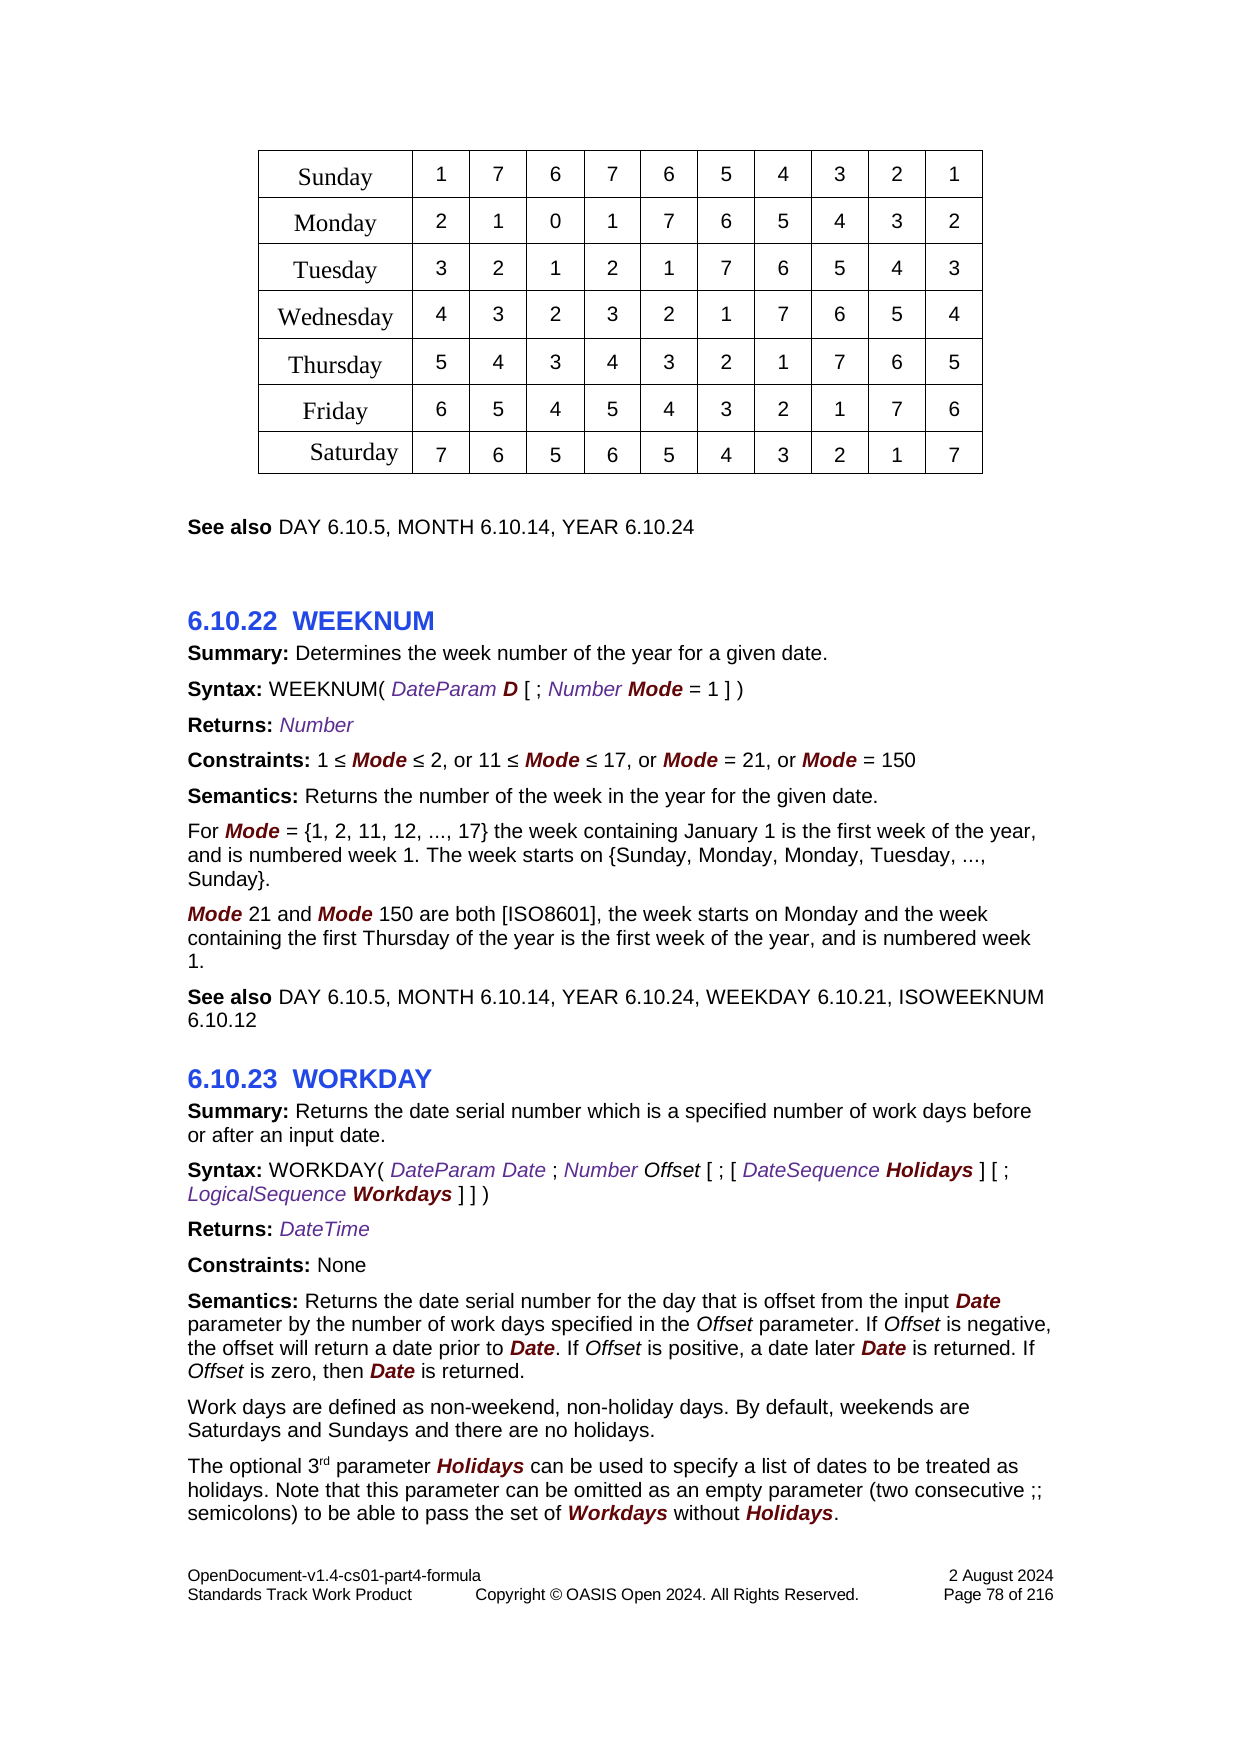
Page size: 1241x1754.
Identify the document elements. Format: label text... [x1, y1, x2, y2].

table_cell 6 [869, 339, 925, 384]
table_cell 4 [527, 385, 584, 431]
table_cell 7 [869, 385, 925, 431]
text Semantics: Returns the number of the week in the year for the given date. [187, 784, 1053, 808]
table_cell 1 [527, 244, 584, 290]
table_cell 7 [585, 151, 640, 197]
table_cell 7 [926, 432, 982, 473]
text Syntax: WEEKNUM( DateParam D [ ; Number Mode = 1 ] ) [187, 677, 1053, 701]
table_cell 7 [413, 432, 469, 473]
table_cell 2 [698, 339, 754, 384]
text Constraints: 1 ≤ Mode ≤ 2, or 11 ≤ Mode ≤ 17, or Mode = 21, or Mode = 150 [187, 749, 1053, 772]
table_cell 6 [926, 385, 982, 431]
table_cell 7 [470, 151, 526, 197]
text Semantics: Returns the date serial number for the day that is offset from the input Date parameter by the number of work days specified in the Offset parameter. If Offset is negative, the offset will return a date prior to Date. If Offset is positive, a date later Date is returned. If Offset is zero, then Date is returned. [187, 1289, 1053, 1383]
table_cell 3 [413, 244, 469, 290]
table_cell 5 [812, 244, 868, 290]
table_cell 4 [926, 291, 982, 338]
table_cell 3 [755, 432, 811, 473]
table_cell 5 [755, 198, 811, 243]
table_cell 2 [812, 432, 868, 473]
table_cell 4 [470, 339, 526, 384]
table_cell Monday [259, 198, 412, 243]
text See also DAY 6.10.5, MONTH 6.10.14, YEAR 6.10.24 [187, 516, 1053, 539]
text The optional 3rd parameter Holidays can be used to specify a list of dates to be treated as holidays. Note that this parameter can be omitted as an empty parameter (two consecutive ;; semicolons) to be able to pass the set of Workdays without Holidays. [187, 1454, 1053, 1525]
table_cell 4 [755, 151, 811, 197]
text Summary: Returns the date serial number which is a specified number of work days before or after an input date. [187, 1099, 1053, 1147]
table_cell 3 [527, 339, 584, 384]
table_cell 5 [698, 151, 754, 197]
table_cell 3 [812, 151, 868, 197]
table_cell 1 [755, 339, 811, 384]
table_cell 5 [413, 339, 469, 384]
table_cell 5 [470, 385, 526, 431]
table_cell 1 [413, 151, 469, 197]
table_cell 4 [869, 244, 925, 290]
table_cell 6 [812, 291, 868, 338]
table_cell 5 [926, 339, 982, 384]
table_cell 4 [641, 385, 697, 431]
table_cell 4 [413, 291, 469, 338]
table_cell 6 [698, 198, 754, 243]
table_cell 3 [926, 244, 982, 290]
table_cell 5 [869, 291, 925, 338]
table_cell 6 [585, 432, 640, 473]
table_cell 2 [585, 244, 640, 290]
table_cell 2 [926, 198, 982, 243]
table_cell 1 [698, 291, 754, 338]
table_cell 7 [641, 198, 697, 243]
table_cell 2 [755, 385, 811, 431]
table_cell Wednesday [259, 291, 412, 338]
table_cell 1 [470, 198, 526, 243]
table_cell Tuesday [259, 244, 412, 290]
table_cell 1 [812, 385, 868, 431]
table_cell 6 [470, 432, 526, 473]
table_cell 1 [585, 198, 640, 243]
table_cell Saturday [259, 432, 412, 473]
text See also DAY 6.10.5, MONTH 6.10.14, YEAR 6.10.24, WEEKDAY 6.10.21, ISOWEEKNUM 6.10.12 [187, 985, 1053, 1032]
table_cell 1 [641, 244, 697, 290]
text Constraints: None [187, 1253, 1053, 1277]
table_cell 2 [470, 244, 526, 290]
text Summary: Determines the week number of the year for a given date. [187, 642, 1053, 665]
subtitle WEEKNUM [187, 606, 1053, 636]
table_cell 4 [585, 339, 640, 384]
text Mode 21 and Mode 150 are both [ISO8601], the week starts on Monday and the week containing the first Thursday of the year is the first week of the year, and is numbered week 1. [187, 903, 1053, 973]
table_cell 2 [413, 198, 469, 243]
table_cell 2 [641, 291, 697, 338]
table_cell 3 [869, 198, 925, 243]
table_cell 5 [527, 432, 584, 473]
text Syntax: WORKDAY( DateParam Date ; Number Offset [ ; [ DateSequence Holidays ] [ ; LogicalSequence Workdays ] ] ) [187, 1159, 1053, 1206]
table_cell 3 [470, 291, 526, 338]
table_cell 6 [641, 151, 697, 197]
table_cell 3 [585, 291, 640, 338]
table_cell 5 [585, 385, 640, 431]
table_cell 5 [641, 432, 697, 473]
table_cell 2 [527, 291, 584, 338]
table_cell 1 [926, 151, 982, 197]
table_cell Friday [259, 385, 412, 431]
table_cell 2 [869, 151, 925, 197]
table_cell 4 [698, 432, 754, 473]
table_cell 6 [413, 385, 469, 431]
subtitle WORKDAY [187, 1063, 1053, 1093]
table_cell 1 [869, 432, 925, 473]
table_cell 4 [812, 198, 868, 243]
table_cell Sunday [259, 151, 412, 197]
table_cell 7 [698, 244, 754, 290]
text Returns: DateTime [187, 1218, 1053, 1241]
text For Mode = {1, 2, 11, 12, ..., 17} the week containing January 1 is the first week of the year, and is numbered week 1. The week starts on {Sunday, Monday, Monday, Tuesday, ..., Sunday}. [187, 820, 1053, 891]
table_cell 3 [698, 385, 754, 431]
table_cell Thursday [259, 339, 412, 384]
table_cell 3 [641, 339, 697, 384]
text Work days are defined as non-weekend, non-holiday days. By default, weekends are Saturdays and Sundays and there are no holidays. [187, 1395, 1053, 1442]
table_cell 7 [755, 291, 811, 338]
text Returns: Number [187, 713, 1053, 737]
table_cell 7 [812, 339, 868, 384]
table_cell 6 [527, 151, 584, 197]
table_cell 0 [527, 198, 584, 243]
table_cell 6 [755, 244, 811, 290]
